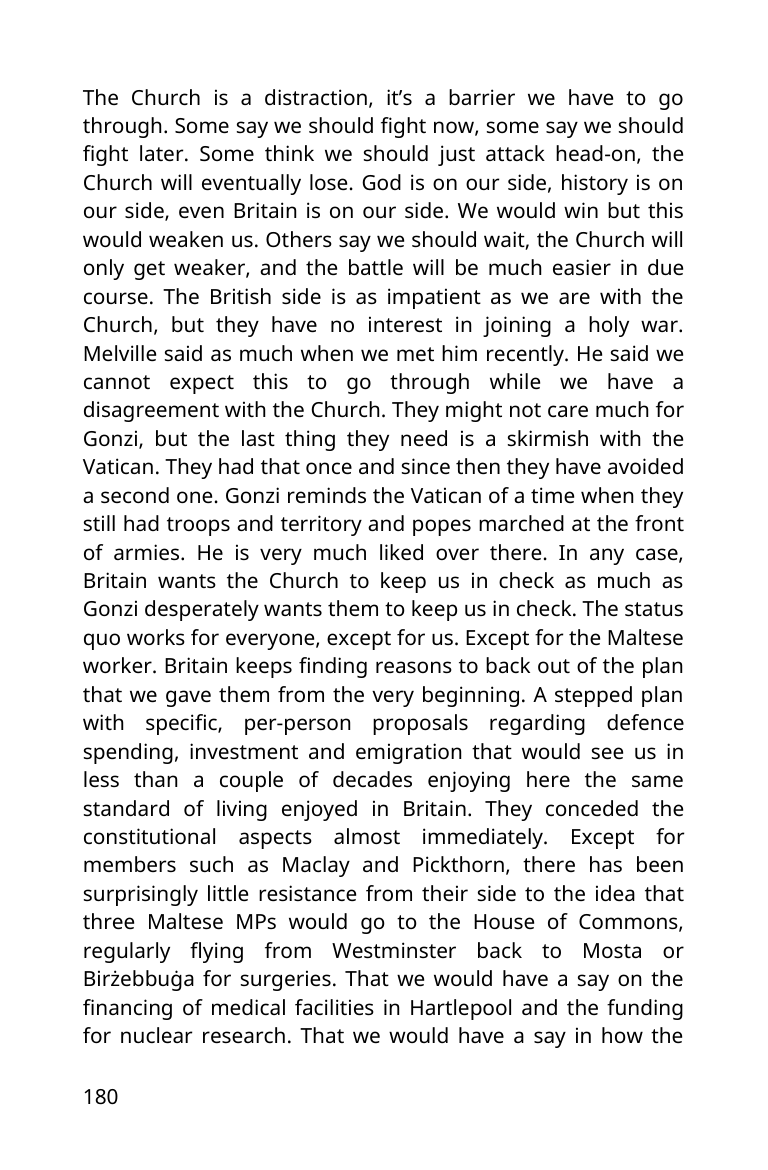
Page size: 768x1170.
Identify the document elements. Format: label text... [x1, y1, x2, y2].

text The Church is a distraction, it’s a barrier we have to go through. Some say we should fight now, some say we should fight later. Some think we should just attack head-on, the Church will eventually lose. God is on our side, history is on our side, even Britain is on our side. We would win but this would weaken us. Others say we should wait, the Church will only get weaker, and the battle will be much easier in due course. The British side is as impatient as we are with the Church, but they have no interest in joining a holy war. Melville said as much when we met him recently. He said we cannot expect this to go through while we have a disagreement with the Church. They might not care much for Gonzi, but the last thing they need is a skirmish with the Vatican. They had that once and since then they have avoided a second one. Gonzi reminds the Vatican of a time when they still had troops and territory and popes marched at the front of armies. He is very much liked over there. In any case, Britain wants the Church to keep us in check as much as Gonzi desperately wants them to keep us in check. The status quo works for everyone, except for us. Except for the Maltese worker. Britain keeps finding reasons to back out of the plan that we gave them from the very beginning. A stepped plan with specific, per-person proposals regarding defence spending, investment and emigration that would see us in less than a couple of decades enjoying here the same standard of living enjoyed in Britain. They conceded the constitutional aspects almost immediately. Except for members such as Maclay and Pickthorn, there has been surprisingly little resistance from their side to the idea that three Maltese MPs would go to the House of Commons, regularly flying from Westminster back to Mosta or Birżebbuġa for surgeries. That we would have a say on the financing of medical facilities in Hartlepool and the funding for nuclear research. That we would have a say in how the [83, 83, 685, 1049]
